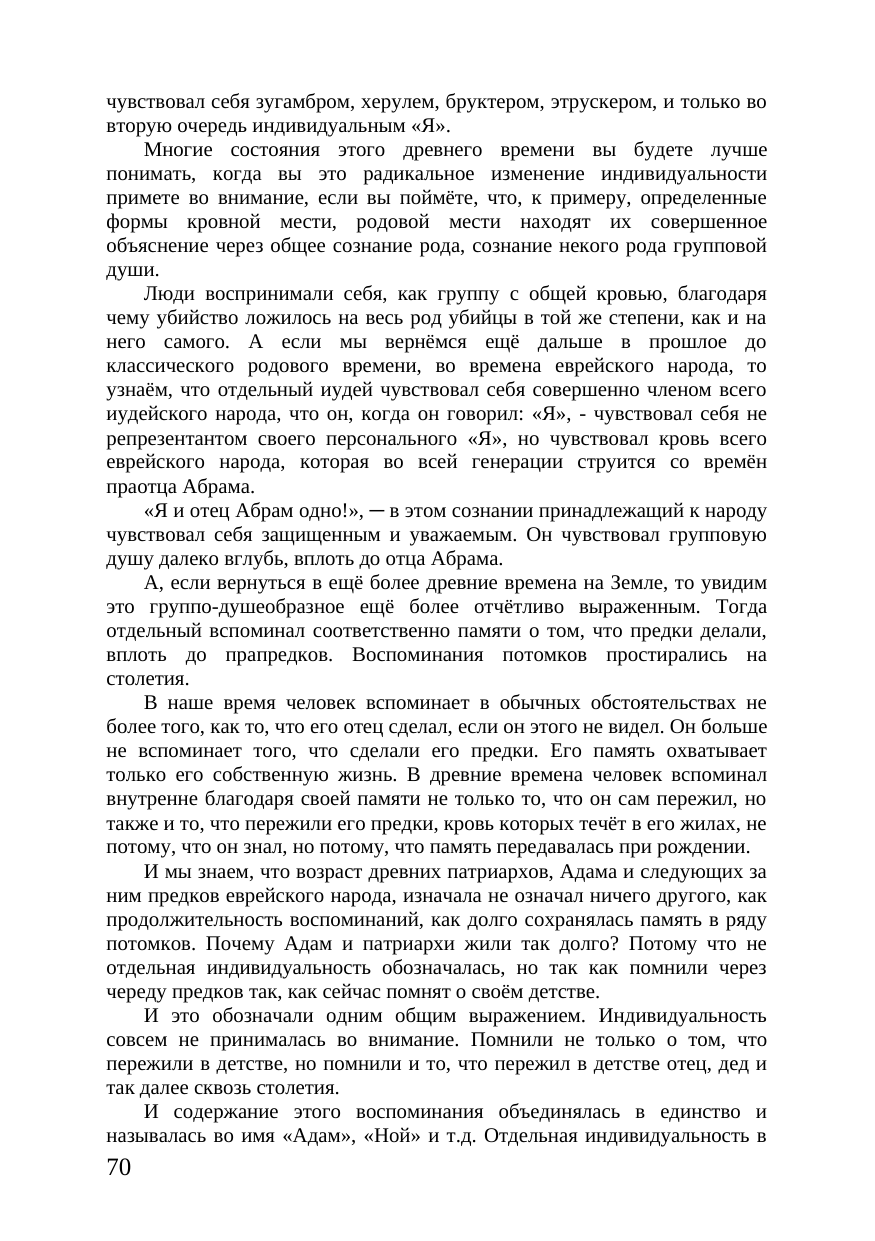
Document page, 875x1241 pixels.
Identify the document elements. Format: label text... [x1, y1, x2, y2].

text «Я и отец Абрам одно!», ─ в этом сознании принадлежащий к народу чувствовал себя защищенным и уважаемым. Он чувствовал групповую душу далеко вглубь, вплоть до отца Абрама. [106, 498, 768, 570]
text Многие состояния этого древнего времени вы будете лучше понимать, когда вы это радикальное изменение индивидуальности примете во внимание, если вы поймёте, что, к примеру, определенные формы кровной мести, родовой мести находят их совершенное объяснение через общее сознание рода, сознание некого рода групповой души. [106, 137, 768, 281]
text Люди воспринимали себя, как группу с общей кровью, благодаря чему убийство ложилось на весь род убийцы в той же степени, как и на него самого. А если мы вернёмся ещё дальше в прошлое до классического родового времени, во времена еврейского народа, то узнаём, что отдельный иудей чувствовал себя совершенно членом всего иудейского народа, что он, когда он говорил: «Я», - чувствовал себя не репрезентантом своего персонального «Я», но чувствовал кровь всего еврейского народа, которая во всей генерации струится со времён праотца Абрама. [106, 281, 768, 498]
text И мы знаем, что возраст древних патриархов, Адама и следующих за ним предков еврейского народа, изначала не означал ничего другого, как продолжительность воспоминаний, как долго сохранялась память в ряду потомков. Почему Адам и патриархи жили так долго? Потому что не отдельная индивидуальность обозначалась, но так как помнили через череду предков так, как сейчас помнят о своём детстве. [106, 858, 768, 1003]
text И содержание этого воспоминания объединялась в единство и называлась во имя «Адам», «Ной» и т.д. Отдельная индивидуальность в [106, 1099, 768, 1147]
text В наше время человек вспоминает в обычных обстоятельствах не более того, как то, что его отец сделал, если он этого не видел. Он больше не вспоминает того, что сделали его предки. Его память охватывает только его собственную жизнь. В древние времена человек вспоминал внутренне благодаря своей памяти не только то, что он сам пережил, но также и то, что пережили его предки, кровь которых течёт в его жилах, не потому, что он знал, но потому, что память передавалась при рождении. [106, 690, 768, 858]
text чувствовал себя зугамбром, херулем, бруктером, этрускером, и только во вторую очередь индивидуальным «Я». [106, 88, 768, 137]
text А, если вернуться в ещё более древние времена на Земле, то увидим это группо-душеобразное ещё более отчётливо выраженным. Тогда отдельный вспоминал соответственно памяти о том, что предки делали, вплоть до прапредков. Воспоминания потомков простирались на столетия. [106, 570, 768, 690]
text И это обозначали одним общим выражением. Индивидуальность совсем не принималась во внимание. Помнили не только о том, что пережили в детстве, но помнили и то, что пережил в детстве отец, дед и так далее сквозь столетия. [106, 1003, 768, 1099]
